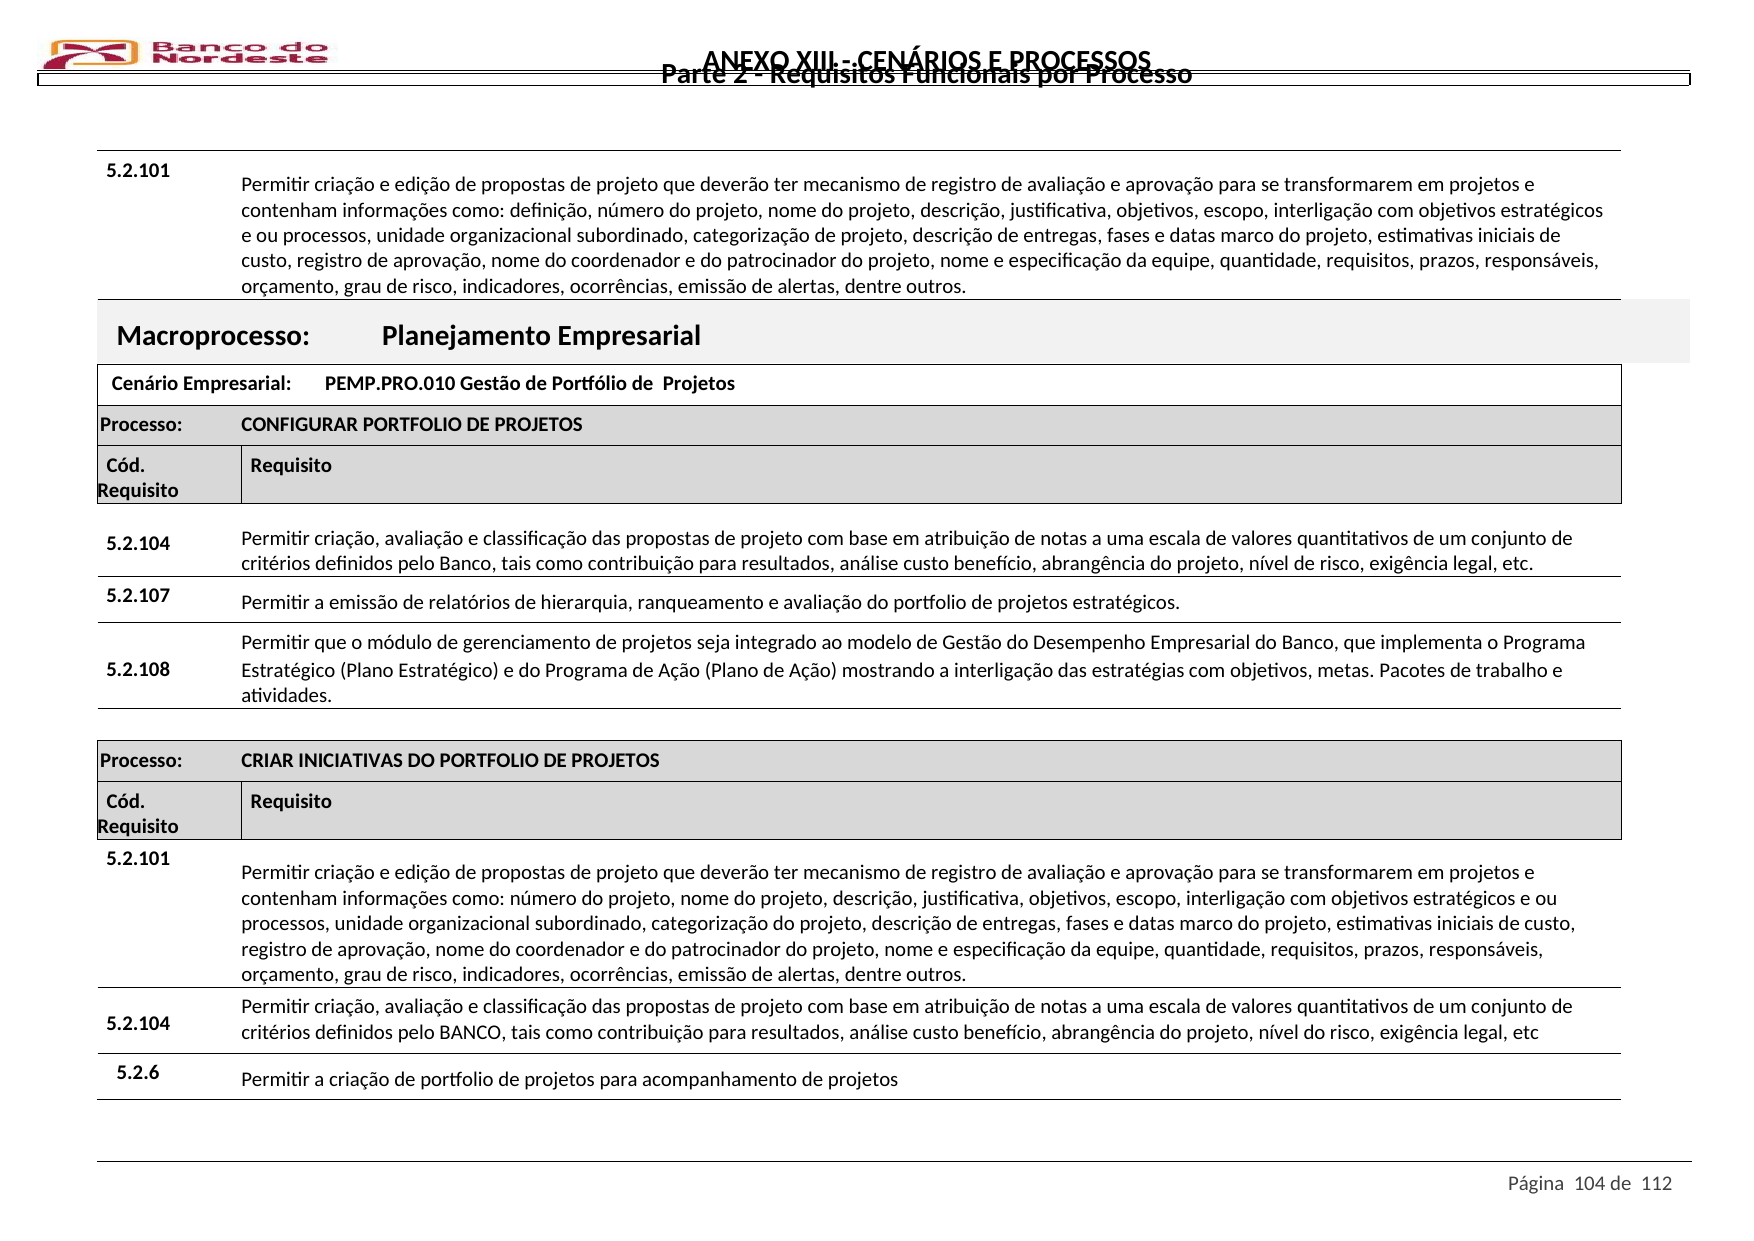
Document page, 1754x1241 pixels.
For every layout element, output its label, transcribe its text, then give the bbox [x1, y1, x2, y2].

table_cell 5.2.101 [97, 151, 241, 298]
table_cell [1621, 503, 1690, 576]
table_cell Permitir criação e edição de propostas de projeto que deverão ter mecanismo de registro de avaliação e aprovação para se transformarem em projetos e contenham informações como: número do projeto, nome do projeto, descrição, justificativa, objetivos, escopo, interligação com objetivos estratégicos e ou processos, unidade organizacional subordinado, categorização do projeto, descrição de entregas, fases e datas marco do projeto, estimativas iniciais de custo, registro de aprovação, nome do coordenador e do patrocinador do projeto, nome e especificação da equipe, quantidade, requisitos, prazos, responsáveis, orçamento, grau de risco, indicadores, ocorrências, emissão de alertas, dentre outros. [241, 840, 1621, 987]
table_cell 5.2.104 [97, 504, 241, 576]
table_cell [1621, 576, 1690, 622]
table_cell Requisito [242, 446, 1621, 503]
table_cell Planejamento Empresarial [382, 299, 1690, 363]
table_cell Permitir que o módulo de gerenciamento de projetos seja integrado ao modelo de Gestão do Desempenho Empresarial do Banco, que implementa o Programa Estratégico (Plano Estratégico) e do Programa de Ação (Plano de Ação) mostrando a interligação das estratégias com objetivos, metas. Pacotes de trabalho e atividades. [241, 623, 1621, 708]
table_cell Requisito [242, 782, 1621, 839]
table_cell Permitir a emissão de relatórios de hierarquia, ranqueamento e avaliação do portfolio de projetos estratégicos. [241, 577, 1621, 622]
table_cell [1621, 839, 1690, 987]
table_cell Permitir criação, avaliação e classificação das propostas de projeto com base em atribuição de notas a uma escala de valores quantitativos de um conjunto de critérios definidos pelo Banco, tais como contribuição para resultados, análise custo benefício, abrangência do projeto, nível de risco, exigência legal, etc. [241, 504, 1621, 576]
table_cell Permitir criação e edição de propostas de projeto que deverão ter mecanismo de registro de avaliação e aprovação para se transformarem em projetos e contenham informações como: definição, número do projeto, nome do projeto, descrição, justificativa, objetivos, escopo, interligação com objetivos estratégicos e ou processos, unidade organizacional subordinado, categorização de projeto, descrição de entregas, fases e datas marco do projeto, estimativas iniciais de custo, registro de aprovação, nome do coordenador e do patrocinador do projeto, nome e especificação da equipe, quantidade, requisitos, prazos, responsáveis, orçamento, grau de risco, indicadores, ocorrências, emissão de alertas, dentre outros. [241, 151, 1621, 298]
table_cell 5.2.101 [97, 840, 241, 987]
table_cell Macroprocesso: [97, 300, 382, 363]
table_cell [1622, 364, 1690, 404]
table_cell Permitir criação, avaliação e classificação das propostas de projeto com base em atribuição de notas a uma escala de valores quantitativos de um conjunto de critérios definidos pelo BANCO, tais como contribuição para resultados, análise custo benefício, abrangência do projeto, nível do risco, exigência legal, etc [241, 988, 1621, 1053]
table_cell PEMP.PRO.010 Gestão de Portfólio de Projetos [325, 365, 1621, 404]
table_cell [1621, 150, 1690, 298]
table_cell Permitir a criação de portfolio de projetos para acompanhamento de projetos [241, 1054, 1621, 1099]
table_cell [1622, 405, 1690, 445]
table_cell Processo: [98, 406, 241, 445]
table_cell 5.2.6 [97, 1054, 241, 1099]
table_cell [1621, 987, 1690, 1053]
table_cell 5.2.107 [97, 577, 241, 622]
table_cell CRIAR INICIATIVAS DO PORTFOLIO DE PROJETOS [241, 741, 1621, 781]
table_cell 5.2.108 [97, 623, 241, 708]
table_cell [1621, 1053, 1690, 1099]
table_cell [1622, 740, 1690, 781]
table_cell Cód. Requisito [98, 446, 241, 503]
table_cell [1621, 622, 1690, 708]
table_cell [1622, 445, 1690, 503]
table_cell [1621, 708, 1690, 740]
table_cell 5.2.104 [97, 988, 241, 1053]
table_cell [97, 709, 241, 740]
picture [37, 37, 338, 70]
table_cell [1622, 781, 1690, 839]
table_cell Processo: [98, 741, 241, 781]
table_cell CONFIGURAR PORTFOLIO DE PROJETOS [241, 406, 1621, 445]
table_cell Cenário Empresarial: [98, 365, 325, 404]
table_cell Cód. Requisito [98, 782, 241, 839]
table_cell [241, 709, 1621, 740]
